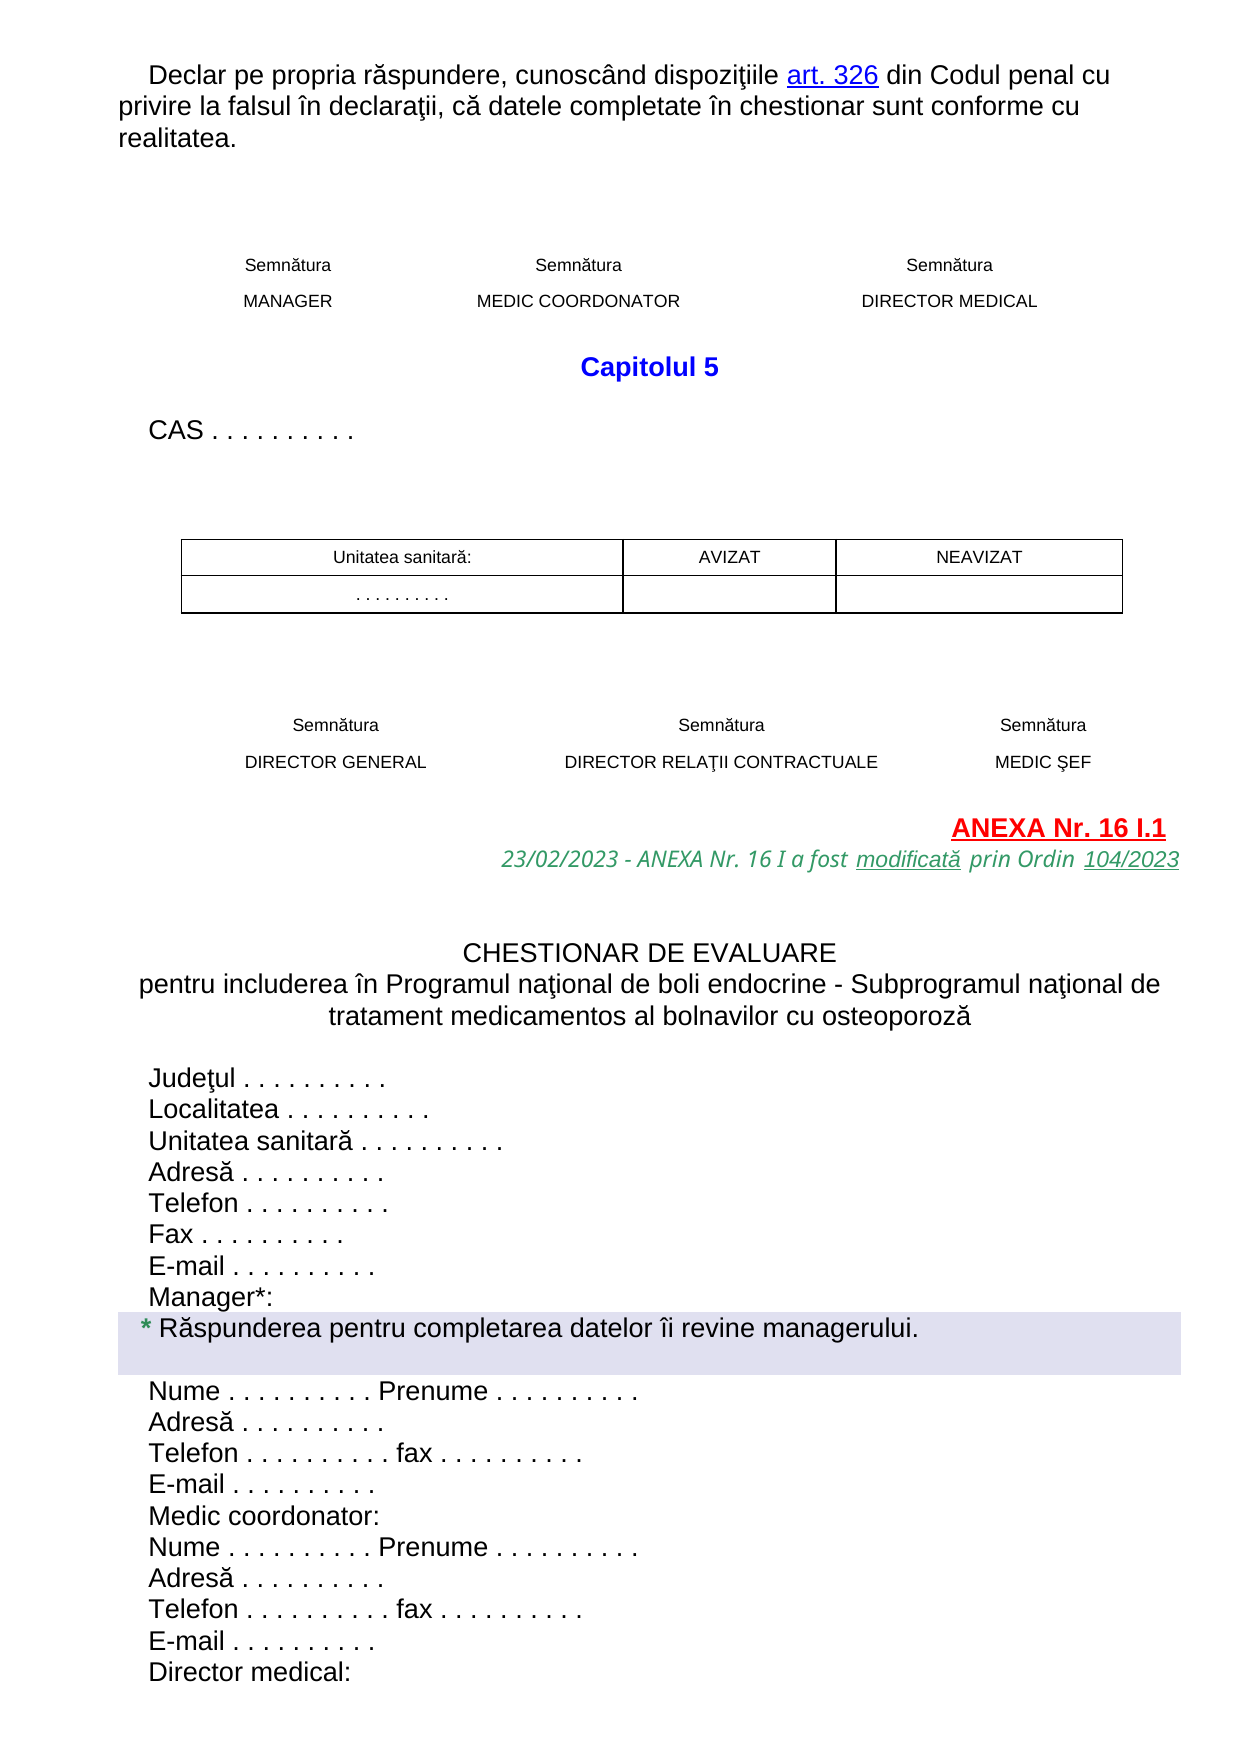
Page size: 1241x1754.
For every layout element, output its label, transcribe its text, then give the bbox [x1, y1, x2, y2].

text Nume . . . . . . . . . . Prenume . . . . . . . . . . [118, 1531, 1181, 1562]
table_cell MEDIC COORDONATOR [380, 283, 777, 320]
text Localitatea . . . . . . . . . . [118, 1093, 1181, 1125]
text * Răspunderea pentru completarea datelor îi revine managerului. [118, 1312, 1181, 1375]
text E-mail . . . . . . . . . . [118, 1625, 1181, 1656]
table_header [964, 676, 1122, 707]
table_cell [177, 708, 192, 743]
text Declar pe propria răspundere, cunoscând dispoziţiile art. 326 din Codul penal cu privire la falsul în declaraţii, că datele completate în chestionar sunt conforme cu realitatea. [118, 59, 1181, 184]
table_cell MEDIC ŞEF [964, 744, 1122, 781]
table_cell [837, 576, 1122, 612]
text Nume . . . . . . . . . . Prenume . . . . . . . . . . [118, 1375, 1181, 1406]
table_header [479, 676, 964, 707]
table_header [623, 508, 836, 539]
text E-mail . . . . . . . . . . [118, 1468, 1181, 1500]
text CAS . . . . . . . . . . [118, 414, 1181, 476]
text Telefon . . . . . . . . . . [118, 1187, 1181, 1218]
table_header [177, 676, 192, 707]
table_header [380, 215, 777, 247]
text Capitolul 5 [118, 351, 1181, 414]
table_header [196, 215, 380, 247]
text Telefon . . . . . . . . . . fax . . . . . . . . . . [118, 1437, 1181, 1468]
text Judeţul . . . . . . . . . . [118, 1062, 1181, 1093]
text Medic coordonator: [118, 1500, 1181, 1531]
text Fax . . . . . . . . . . [118, 1218, 1181, 1250]
table_cell Unitatea sanitară: [182, 540, 622, 575]
table_cell NEAVIZAT [837, 540, 1122, 575]
table_header [181, 508, 623, 539]
table_cell Semnătura [479, 708, 964, 743]
text ANEXA Nr. 16 I.1 [118, 812, 1181, 843]
table_header [836, 508, 1122, 539]
text Adresă . . . . . . . . . . [118, 1156, 1181, 1187]
text Manager*: [118, 1281, 1181, 1312]
table_cell [177, 744, 192, 781]
text Telefon . . . . . . . . . . fax . . . . . . . . . . [118, 1593, 1181, 1625]
table_header [177, 215, 196, 247]
table_header [177, 508, 181, 539]
table_cell DIRECTOR RELAŢII CONTRACTUALE [479, 744, 964, 781]
table_cell [624, 576, 835, 612]
table_cell Semnătura [196, 247, 380, 282]
table_cell AVIZAT [624, 540, 835, 575]
table_cell [177, 575, 181, 612]
table_cell . . . . . . . . . . [182, 576, 622, 612]
text Adresă . . . . . . . . . . [118, 1406, 1181, 1437]
table_cell Semnătura [964, 708, 1122, 743]
text Director medical: [118, 1656, 1181, 1687]
text 23/02/2023 - ANEXA Nr. 16 I a fost modificată prin Ordin 104/2023 [118, 843, 1181, 937]
table_cell [177, 283, 196, 320]
table_cell Semnătura [192, 708, 479, 743]
table_cell [177, 247, 196, 282]
table_cell DIRECTOR MEDICAL [777, 283, 1122, 320]
table_cell [177, 539, 181, 575]
table_header [777, 215, 1122, 247]
table_cell Semnătura [777, 247, 1122, 282]
table_cell MANAGER [196, 283, 380, 320]
table_cell DIRECTOR GENERAL [192, 744, 479, 781]
table_header [192, 676, 479, 707]
text CHESTIONAR DE EVALUARE pentru includerea în Programul naţional de boli endocrine - Subprogramul naţional de tratament medicamentos al bolnavilor cu osteoporoză [118, 937, 1181, 1062]
text E-mail . . . . . . . . . . [118, 1250, 1181, 1281]
table_cell Semnătura [380, 247, 777, 282]
text Adresă . . . . . . . . . . [118, 1562, 1181, 1593]
text Unitatea sanitară . . . . . . . . . . [118, 1125, 1181, 1156]
